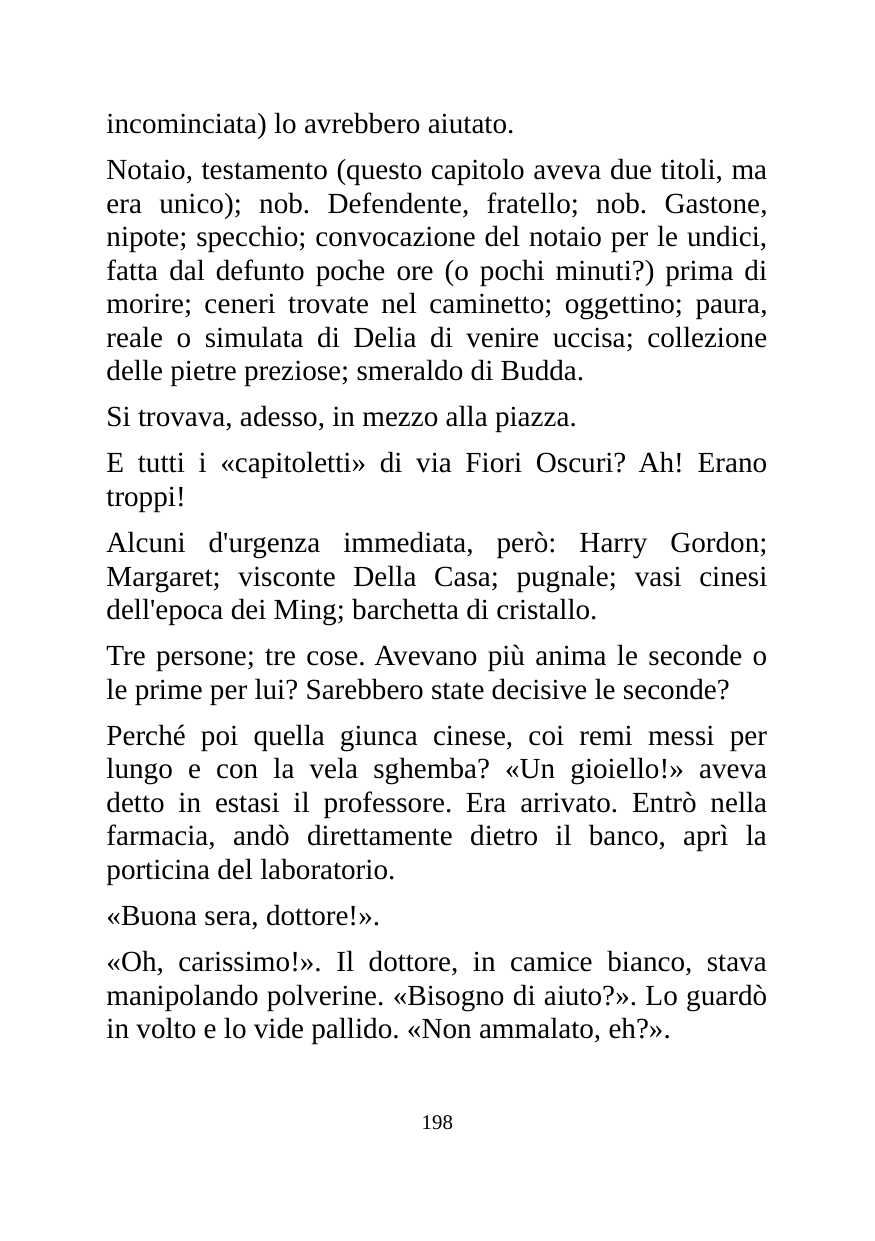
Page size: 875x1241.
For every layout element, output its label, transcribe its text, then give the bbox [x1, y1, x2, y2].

text Tre persone; tre cose. Avevano più anima le seconde o le prime per lui? Sarebbero state decisive le seconde? [106, 638, 768, 705]
text Notaio, testamento (questo capitolo aveva due titoli, ma era unico); nob. Defendente, fratello; nob. Gastone, nipote; specchio; convocazione del notaio per le undici, fatta dal defunto poche ore (o pochi minuti?) prima di morire; ceneri trovate nel caminetto; oggettino; paura, reale o simulata di Delia di venire uccisa; collezione delle pietre preziose; smeraldo di Budda. [106, 152, 768, 387]
text incominciata) lo avrebbero aiutato. [106, 106, 768, 140]
text Perché poi quella giunca cinese, coi remi messi per lungo e con la vela sghemba? «Un gioiello!» aveva detto in estasi il professore. Era arrivato. Entrò nella farmacia, andò direttamente dietro il banco, aprì la porticina del laboratorio. [106, 718, 768, 886]
text E tutti i «capitoletti» di via Fiori Oscuri? Ah! Erano troppi! [106, 446, 768, 513]
text Si trovava, adesso, in mezzo alla piazza. [106, 399, 768, 433]
text «Oh, carissimo!». Il dottore, in camice bianco, stava manipolando polverine. «Bisogno di aiuto?». Lo guardò in volto e lo vide pallido. «Non ammalato, eh?». [106, 944, 768, 1045]
text Alcuni d'urgenza immediata, però: Harry Gordon; Margaret; visconte Della Casa; pugnale; vasi cinesi dell'epoca dei Ming; barchetta di cristallo. [106, 525, 768, 626]
text «Buona sera, dottore!». [106, 898, 768, 932]
